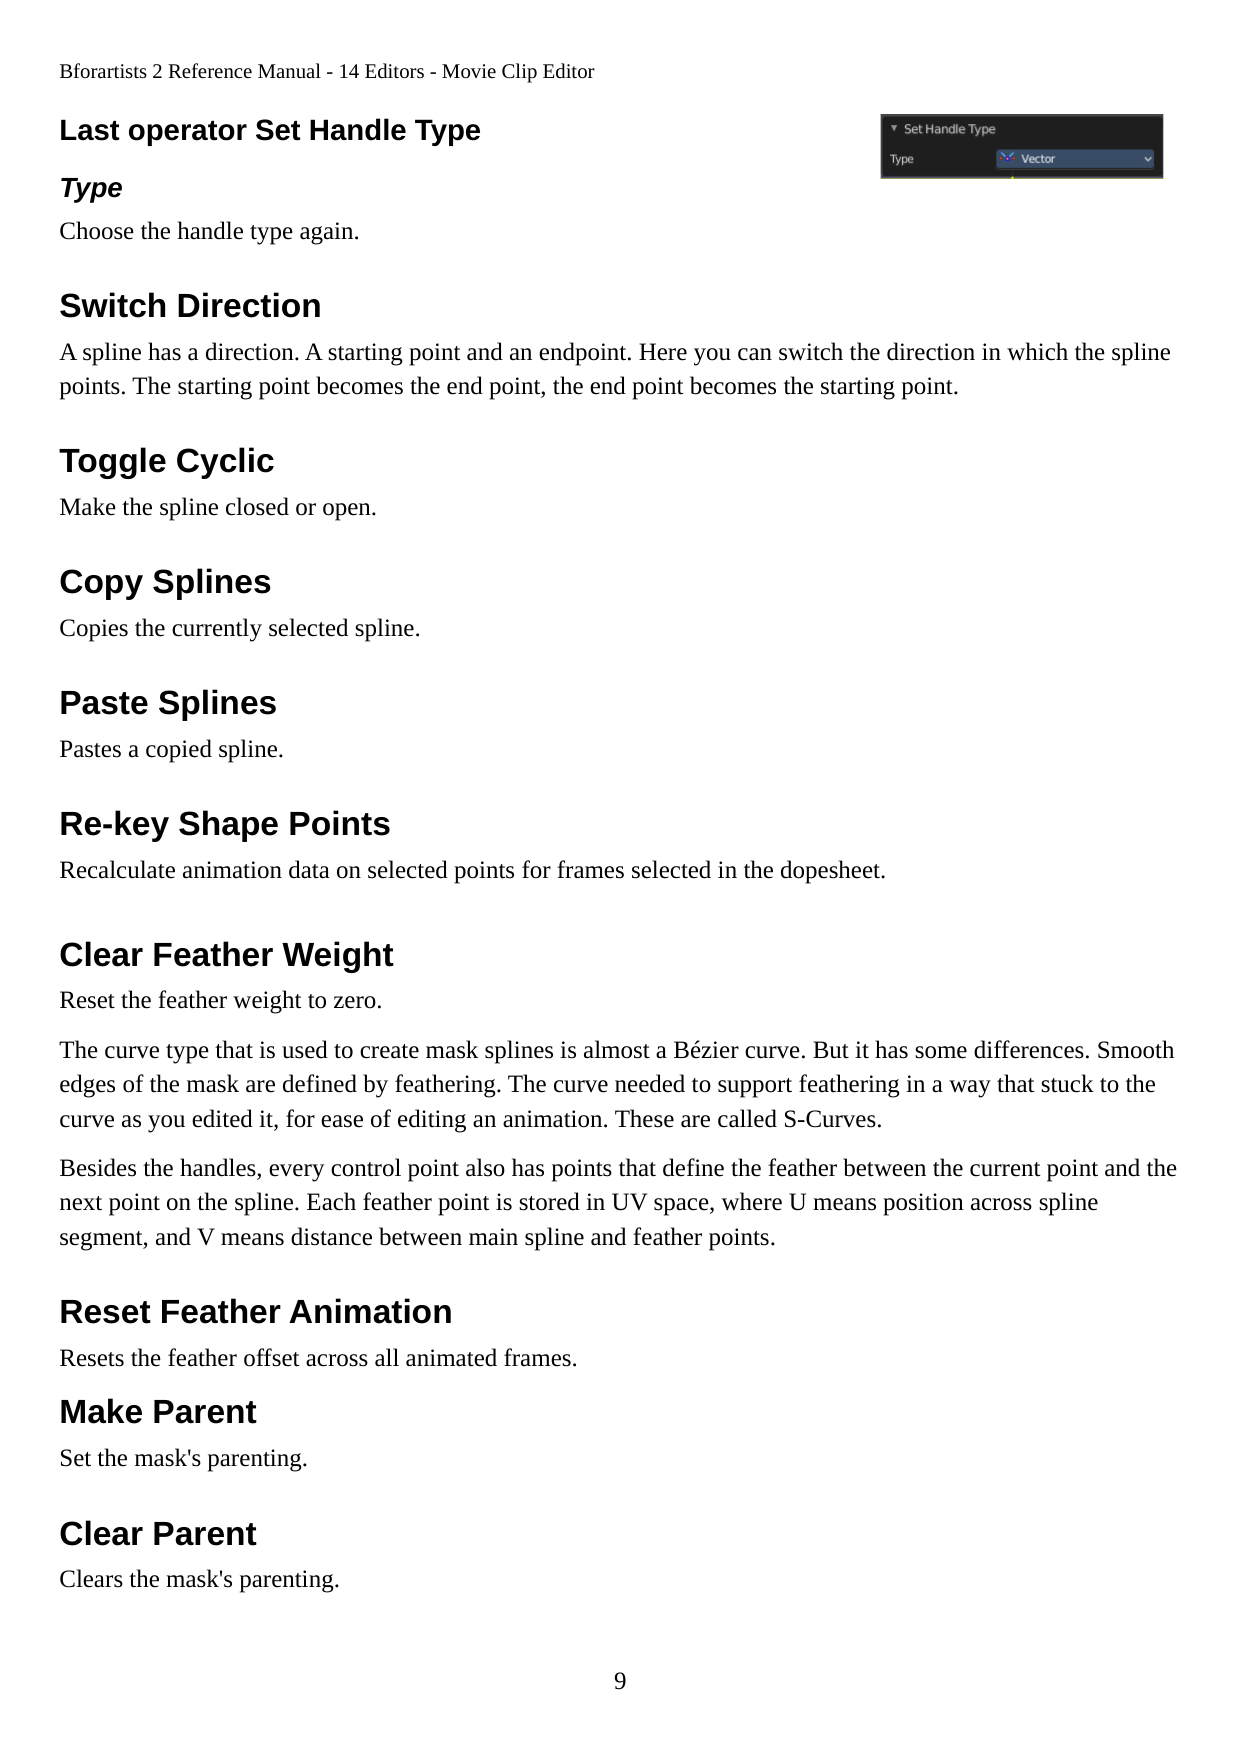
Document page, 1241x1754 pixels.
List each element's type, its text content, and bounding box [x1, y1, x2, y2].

subtitle Type [59, 171, 1181, 203]
text The curve type that is used to create mask splines is almost a Bézier curve. But it has some differences. Smooth edges of the mask are defined by feathering. The curve needed to support feathering in a way that stuck to the curve as you edited it, for ease of editing an animation. These are called S-Curves. [59, 1035, 1181, 1132]
text Choose the handle type again. [59, 216, 1181, 244]
text Pastes a copied spline. [59, 734, 1181, 763]
subtitle Switch Direction [59, 286, 1181, 324]
subtitle Reset Feather Animation [59, 1292, 1181, 1330]
subtitle Make Parent [59, 1392, 1181, 1431]
text Copies the currently selected spline. [59, 613, 1181, 642]
subtitle Toggle Cyclic [59, 441, 1181, 480]
subtitle Clear Feather Weight [59, 934, 1181, 973]
list Recalculate animation data on selected points for frames selected in the dopesheet. [59, 855, 1181, 884]
subtitle Paste Splines [59, 683, 1181, 722]
text A spline has a direction. A starting point and an endpoint. Here you can switch the direction in which the spline points. The starting point becomes the end point, the end point becomes the starting point. [59, 337, 1181, 400]
subtitle Clear Parent [59, 1513, 1181, 1552]
text Clears the mask's parenting. [59, 1564, 1181, 1593]
text Reset the feather weight to zero. [59, 986, 1181, 1014]
text Besides the handles, every control point also has points that define the feather between the current point and the next point on the spline. Each feather point is stored in UV space, where U means position across spline segment, and V means distance between main spline and feather points. [59, 1153, 1181, 1250]
text Set the mask's parenting. [59, 1443, 1181, 1472]
list Resets the feather offset across all animated frames. [59, 1343, 1181, 1371]
picture [880, 114, 1164, 179]
subtitle Copy Splines [59, 562, 1181, 601]
subtitle Re-key Shape Points [59, 804, 1181, 843]
subtitle Last operator Set Handle Type [59, 113, 1181, 146]
text Make the spline closed or open. [59, 492, 1181, 521]
